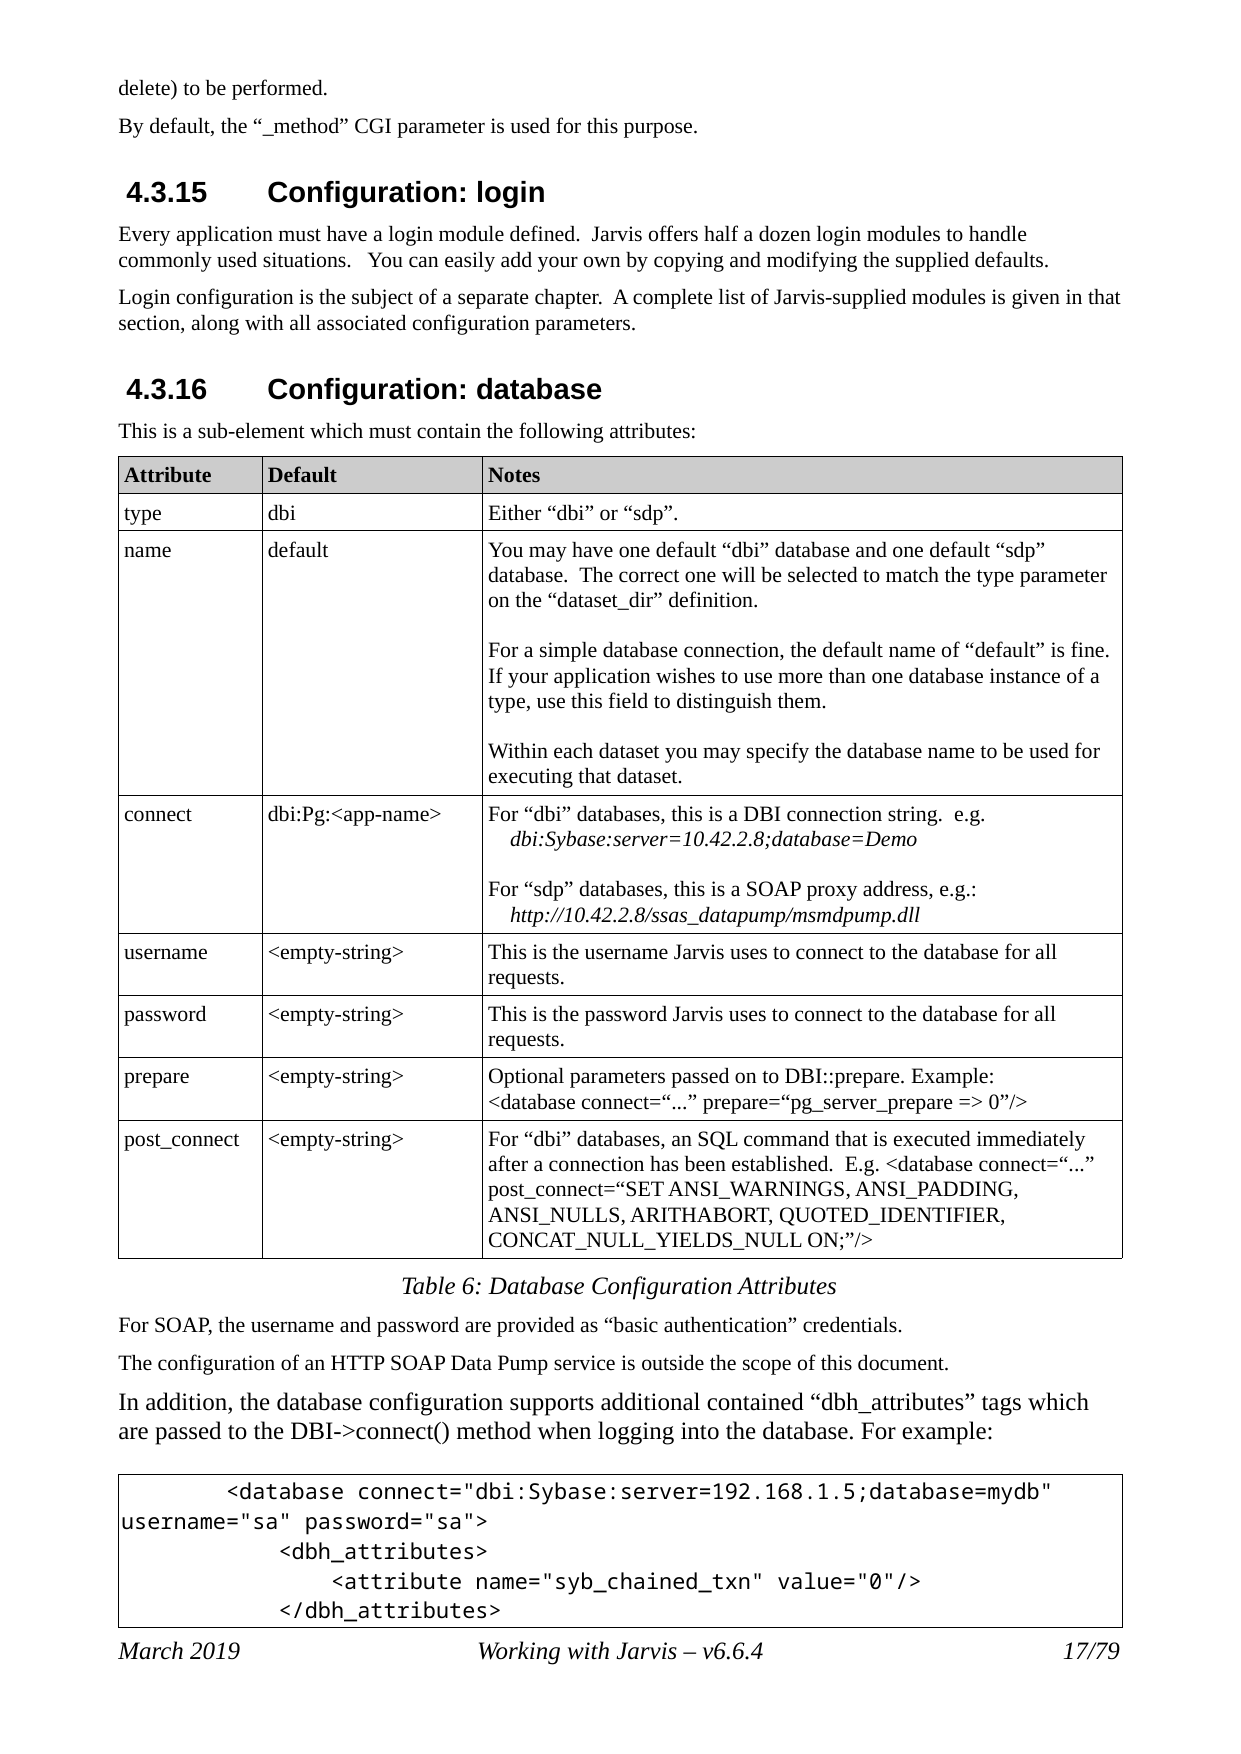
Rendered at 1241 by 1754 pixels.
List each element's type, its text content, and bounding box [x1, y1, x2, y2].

text The configuration of an HTTP SOAP Data Pump service is outside the scope of this document. [118, 1350, 1122, 1375]
text This is a sub-element which must contain the following attributes: [118, 418, 1122, 443]
table_cell Either “dbi” or “sdp”. [483, 494, 1122, 530]
table_cell <empty-string> [263, 1058, 482, 1120]
table_cell For “dbi” databases, an SQL command that is executed immediately after a connection has been established. E.g. <database connect=“...” post_connect=“SET ANSI_WARNINGS, ANSI_PADDING, ANSI_NULLS, ARITHABORT, QUOTED_IDENTIFIER, CONCAT_NULL_YIELDS_NULL ON;”/> [483, 1121, 1122, 1258]
table_cell <empty-string> [263, 1121, 482, 1258]
table_cell dbi:Pg:<app-name> [263, 796, 482, 932]
table_cell For “dbi” databases, this is a DBI connection string. e.g. dbi:Sybase:server=10.42.2.8;database=Demo For “sdp” databases, this is a SOAP proxy address, e.g.: http://10.42.2.8/ssas_datapump/msmdpump.dll [483, 796, 1122, 932]
table_cell default [263, 531, 482, 794]
table_cell dbi [263, 494, 482, 530]
table_cell connect [119, 796, 262, 932]
subtitle Configuration: login [118, 175, 1122, 209]
table_header Default [263, 457, 482, 493]
text Every application must have a login module defined. Jarvis offers half a dozen login modules to handle commonly used situations. You can easily add your own by copying and modifying the supplied defaults. [118, 221, 1122, 272]
text Table 6: Database Configuration Attributes [118, 1271, 1122, 1299]
table_cell This is the password Jarvis uses to connect to the database for all requests. [483, 996, 1122, 1057]
table_cell post_connect [119, 1121, 262, 1258]
text In addition, the database configuration supports additional contained “dbh_attributes” tags which are passed to the DBI->connect() method when logging into the database. For example: [118, 1387, 1122, 1445]
table_cell <empty-string> [263, 996, 482, 1057]
table_cell type [119, 494, 262, 530]
table_cell Optional parameters passed on to DBI::prepare. Example: <database connect=“...” prepare=“pg_server_prepare => 0”/> [483, 1058, 1122, 1120]
table_header Attribute [119, 457, 262, 493]
text By default, the “_method” CGI parameter is used for this purpose. [118, 113, 1122, 138]
table_cell This is the username Jarvis uses to connect to the database for all requests. [483, 934, 1122, 995]
table_cell You may have one default “dbi” database and one default “sdp” database. The correct one will be selected to match the type parameter on the “dataset_dir” definition. For a simple database connection, the default name of “default” is fine. If your application wishes to use more than one database instance of a type, use this field to distinguish them. Within each dataset you may specify the database name to be used for executing that dataset. [483, 531, 1122, 794]
table_cell <empty-string> [263, 934, 482, 995]
subtitle Configuration: database [118, 372, 1122, 406]
text <database connect="dbi:Sybase:server=192.168.1.5;database=mydb" username="sa" password="sa"> [119, 1475, 1122, 1533]
table_header Notes [483, 457, 1122, 493]
text Login configuration is the subject of a separate chapter. A complete list of Jarvis-supplied modules is given in that section, along with all associated configuration parameters. [118, 284, 1122, 335]
text <dbh_attributes> [119, 1533, 1122, 1563]
table_cell name [119, 531, 262, 794]
text delete) to be performed. [118, 75, 1122, 100]
text </dbh_attributes> [119, 1593, 1122, 1627]
table_cell username [119, 934, 262, 995]
table_cell prepare [119, 1058, 262, 1120]
text <attribute name="syb_chained_txn" value="0"/> [119, 1563, 1122, 1593]
table_cell password [119, 996, 262, 1057]
text For SOAP, the username and password are provided as “basic authentication” credentials. [118, 1312, 1122, 1337]
